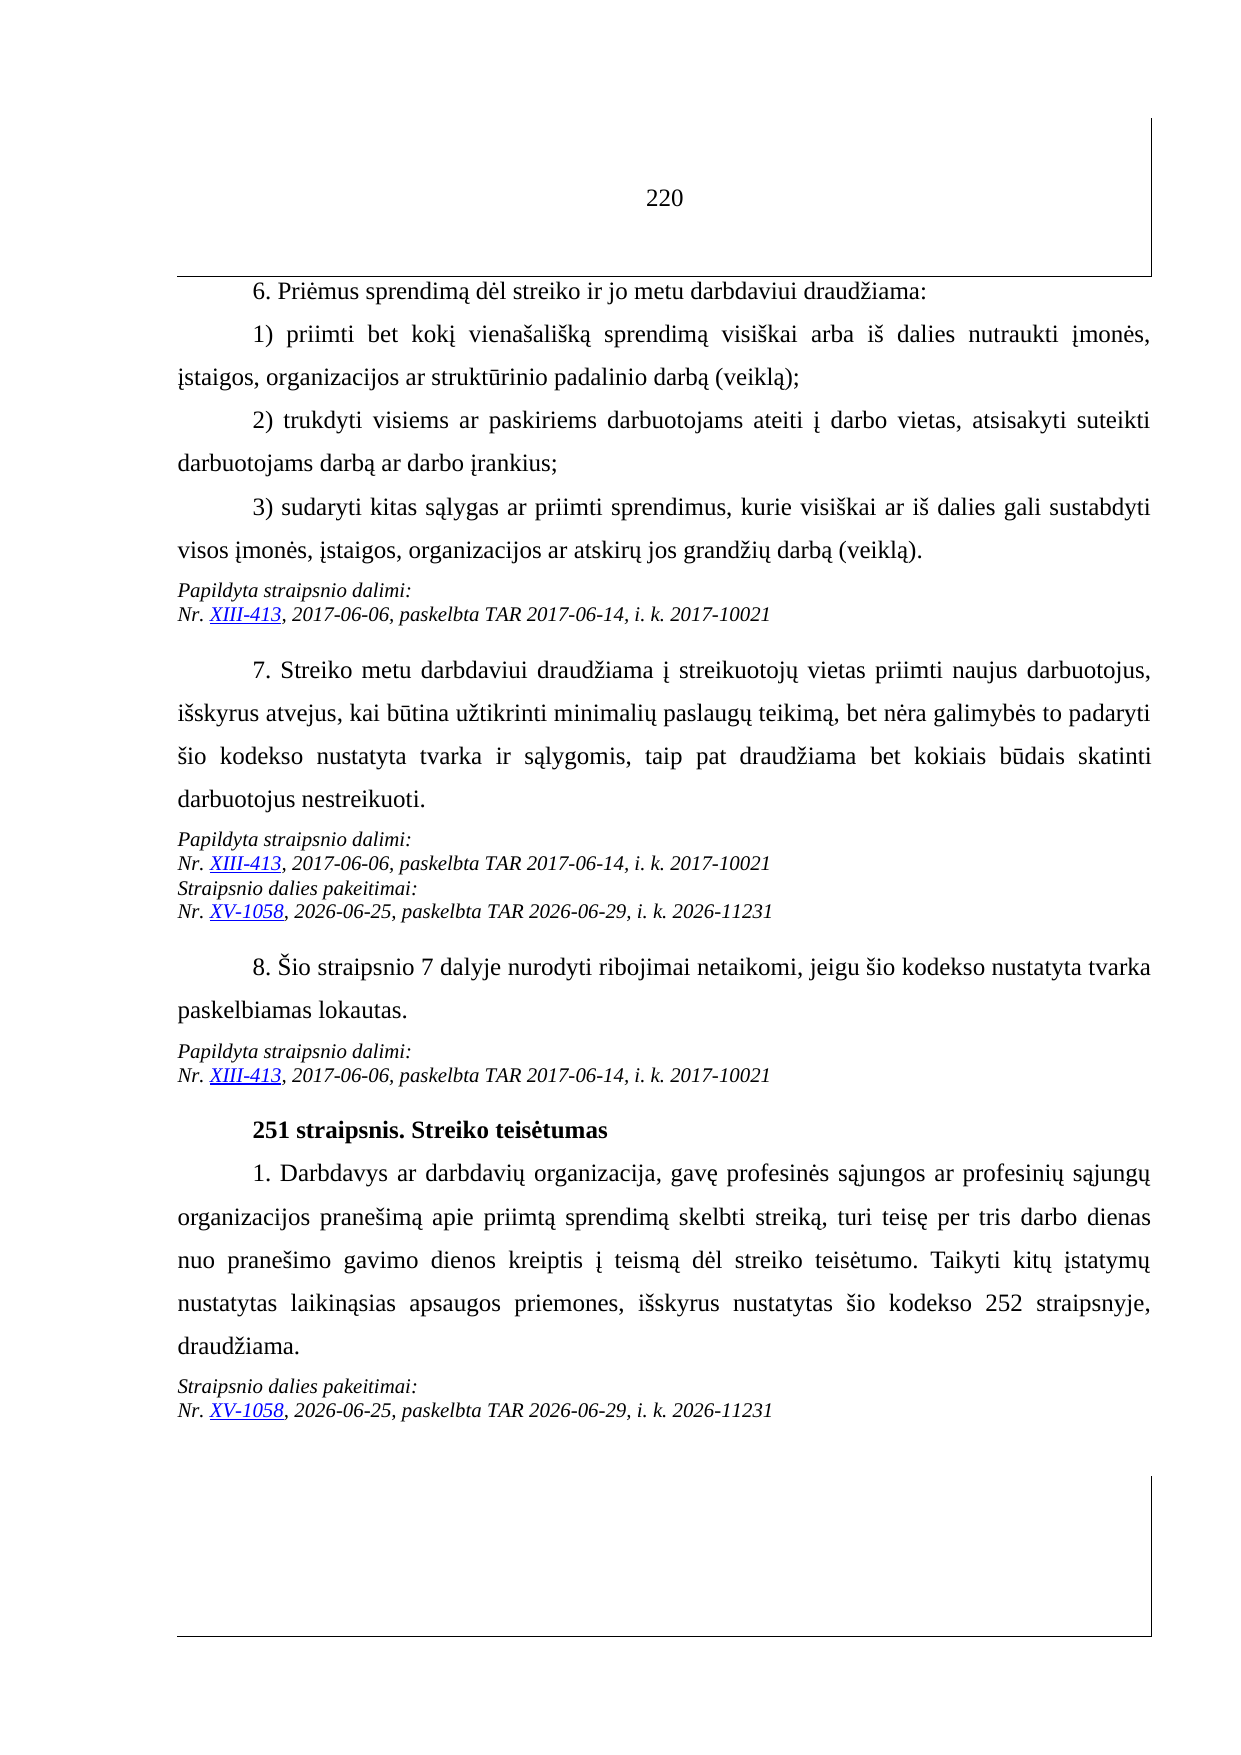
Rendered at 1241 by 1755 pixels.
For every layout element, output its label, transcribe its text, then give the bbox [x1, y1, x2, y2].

text 7. Streiko metu darbdaviui draudžiama į streikuotojų vietas priimti naujus darbuotojus, išskyrus atvejus, kai būtina užtikrinti minimalių paslaugų teikimą, bet nėra galimybės to padaryti šio kodekso nustatyta tvarka ir sąlygomis, taip pat draudžiama bet kokiais būdais skatinti darbuotojus nestreikuoti. [177, 655, 1152, 813]
text Nr. XIII-413, 2017-06-06, paskelbta TAR 2017-06-14, i. k. 2017-10021 [177, 602, 1152, 626]
text 1. Darbdavys ar darbdavių organizacija, gavę profesinės sąjungos ar profesinių sąjungų organizacijos pranešimą apie priimtą sprendimą skelbti streiką, turi teisę per tris darbo dienas nuo pranešimo gavimo dienos kreiptis į teismą dėl streiko teisėtumo. Taikyti kitų įstatymų nustatytas laikinąsias apsaugos priemones, išskyrus nustatytas šio kodekso 252 straipsnyje, draudžiama. [177, 1158, 1152, 1360]
text 1) priimti bet kokį vienašališką sprendimą visiškai arba iš dalies nutraukti įmonės, įstaigos, organizacijos ar struktūrinio padalinio darbą (veiklą); [177, 319, 1152, 391]
text Nr. XV-1058, 2026-06-25, paskelbta TAR 2026-06-29, i. k. 2026-11231 [177, 899, 1152, 923]
text Papildyta straipsnio dalimi: [177, 1038, 1152, 1063]
text Nr. XIII-413, 2017-06-06, paskelbta TAR 2017-06-14, i. k. 2017-10021 [177, 1063, 1152, 1087]
text 6. Priėmus sprendimą dėl streiko ir jo metu darbdaviui draudžiama: [177, 276, 1152, 305]
text Papildyta straipsnio dalimi: [177, 578, 1152, 602]
text Papildyta straipsnio dalimi: [177, 827, 1152, 851]
text Straipsnio dalies pakeitimai: [177, 875, 1152, 899]
text 8. Šio straipsnio 7 dalyje nurodyti ribojimai netaikomi, jeigu šio kodekso nustatyta tvarka paskelbiamas lokautas. [177, 952, 1152, 1024]
text Nr. XIII-413, 2017-06-06, paskelbta TAR 2017-06-14, i. k. 2017-10021 [177, 851, 1152, 875]
text 2) trukdyti visiems ar paskiriems darbuotojams ateiti į darbo vietas, atsisakyti suteikti darbuotojams darbą ar darbo įrankius; [177, 405, 1152, 477]
text 3) sudaryti kitas sąlygas ar priimti sprendimus, kurie visiškai ar iš dalies gali sustabdyti visos įmonės, įstaigos, organizacijos ar atskirų jos grandžių darbą (veiklą). [177, 492, 1152, 563]
subtitle 251 straipsnis. Streiko teisėtumas [177, 1115, 1152, 1144]
text Straipsnio dalies pakeitimai: [177, 1374, 1152, 1398]
text Nr. XV-1058, 2026-06-25, paskelbta TAR 2026-06-29, i. k. 2026-11231 [177, 1398, 1152, 1422]
